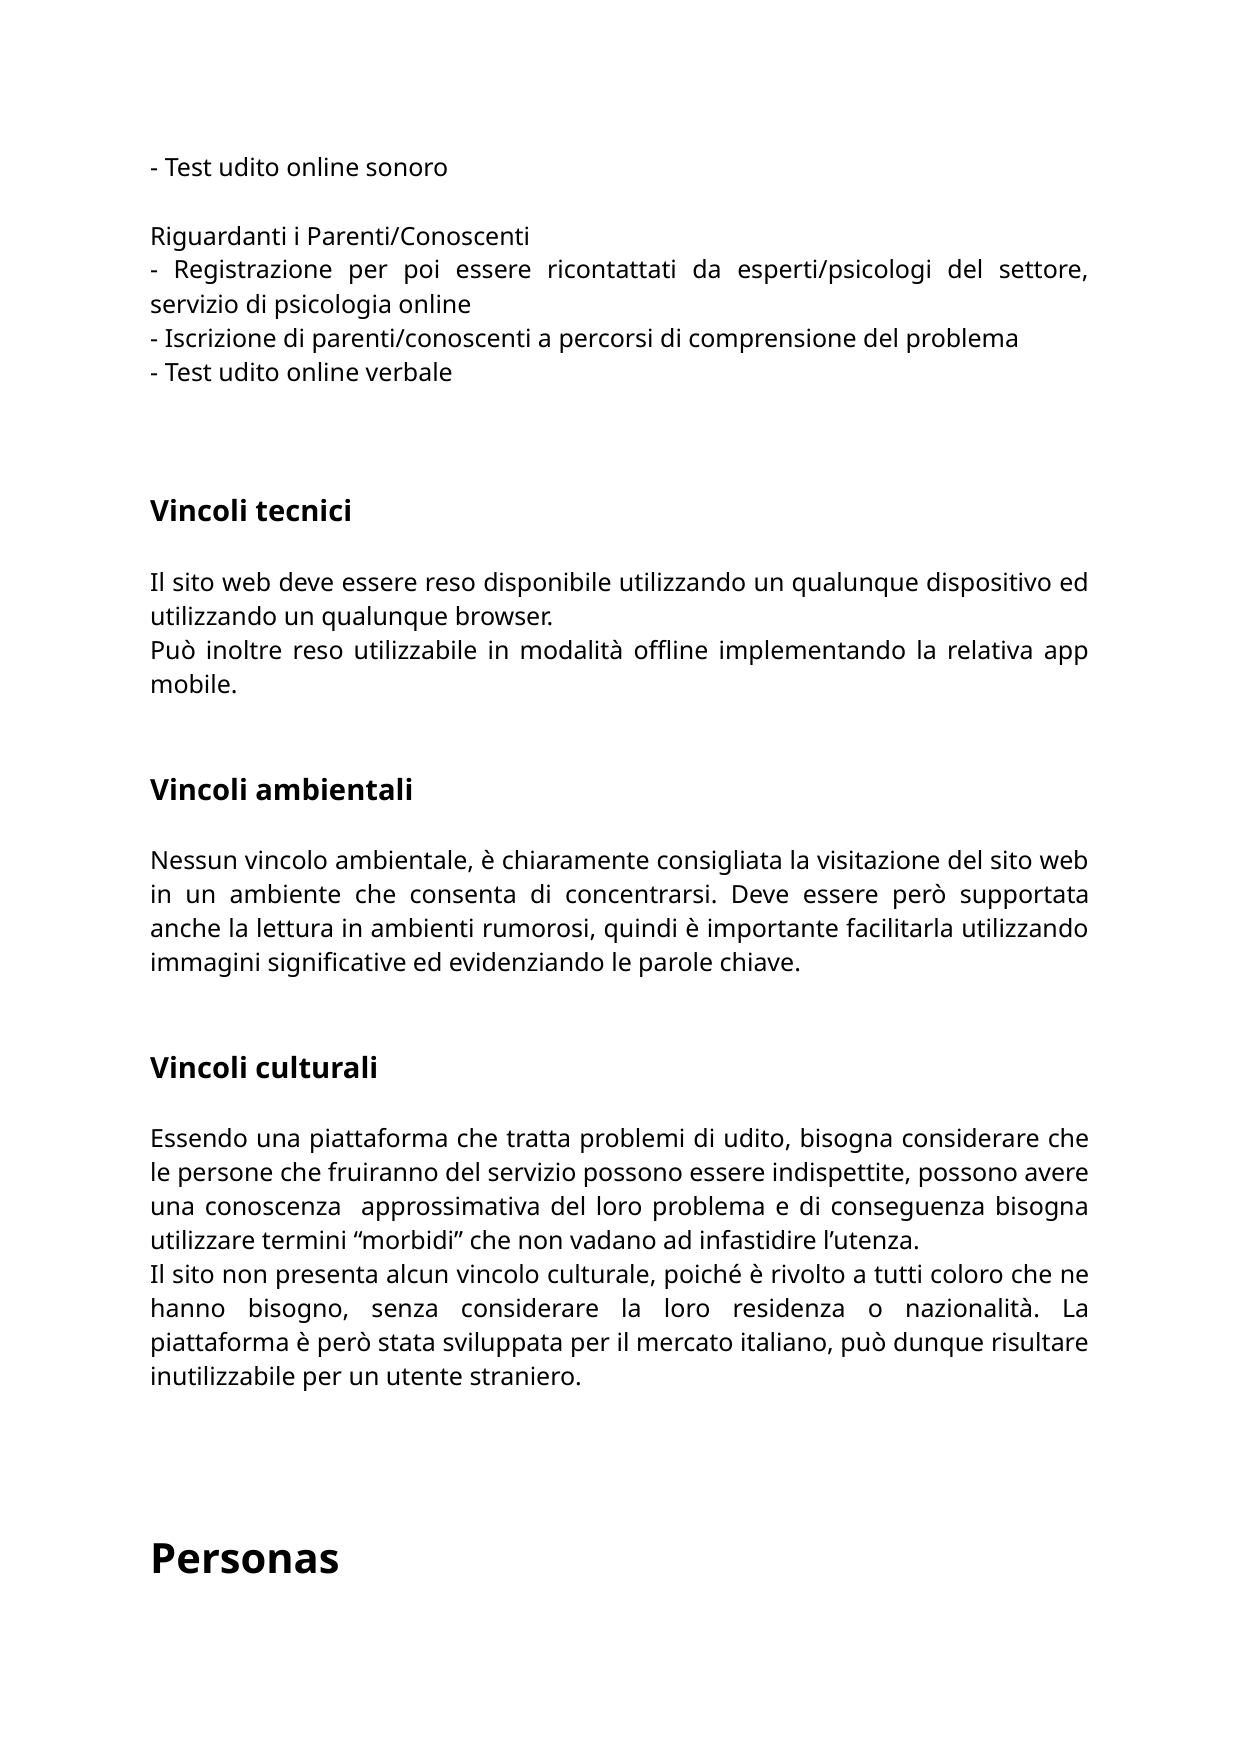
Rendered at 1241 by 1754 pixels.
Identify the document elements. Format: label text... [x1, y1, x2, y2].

text - Iscrizione di parenti/conoscenti a percorsi di comprensione del problema [150, 320, 1090, 354]
text - Test udito online verbale [150, 354, 1090, 388]
text Personas [150, 1529, 1090, 1586]
text Vincoli ambientali [150, 769, 1090, 808]
text Il sito web deve essere reso disponibile utilizzando un qualunque dispositivo ed utilizzando un qualunque browser. [150, 564, 1090, 632]
text Essendo una piattaforma che tratta problemi di udito, bisogna considerare che le persone che fruiranno del servizio possono essere indispettite, possono avere una conoscenza approssimativa del loro problema e di conseguenza bisogna utilizzare termini “morbidi” che non vadano ad infastidire l’utenza. [150, 1121, 1090, 1257]
text Riguardanti i Parenti/Conoscenti [150, 218, 1090, 252]
text - Registrazione per poi essere ricontattati da esperti/psicologi del settore, servizio di psicologia online [150, 252, 1090, 320]
text Vincoli culturali [150, 1047, 1090, 1087]
text Il sito non presenta alcun vincolo culturale, poiché è rivolto a tutti coloro che ne hanno bisogno, senza considerare la loro residenza o nazionalità. La piattaforma è però stata sviluppata per il mercato italiano, può dunque risultare inutilizzabile per un utente straniero. [150, 1257, 1090, 1393]
text Vincoli tecnici [150, 491, 1090, 530]
text Nessun vincolo ambientale, è chiaramente consigliata la visitazione del sito web in un ambiente che consenta di concentrarsi. Deve essere però supportata anche la lettura in ambienti rumorosi, quindi è importante facilitarla utilizzando immagini significative ed evidenziando le parole chiave. [150, 842, 1090, 979]
text Può inoltre reso utilizzabile in modalità offline implementando la relativa app mobile. [150, 632, 1090, 701]
text - Test udito online sonoro [150, 150, 1090, 184]
